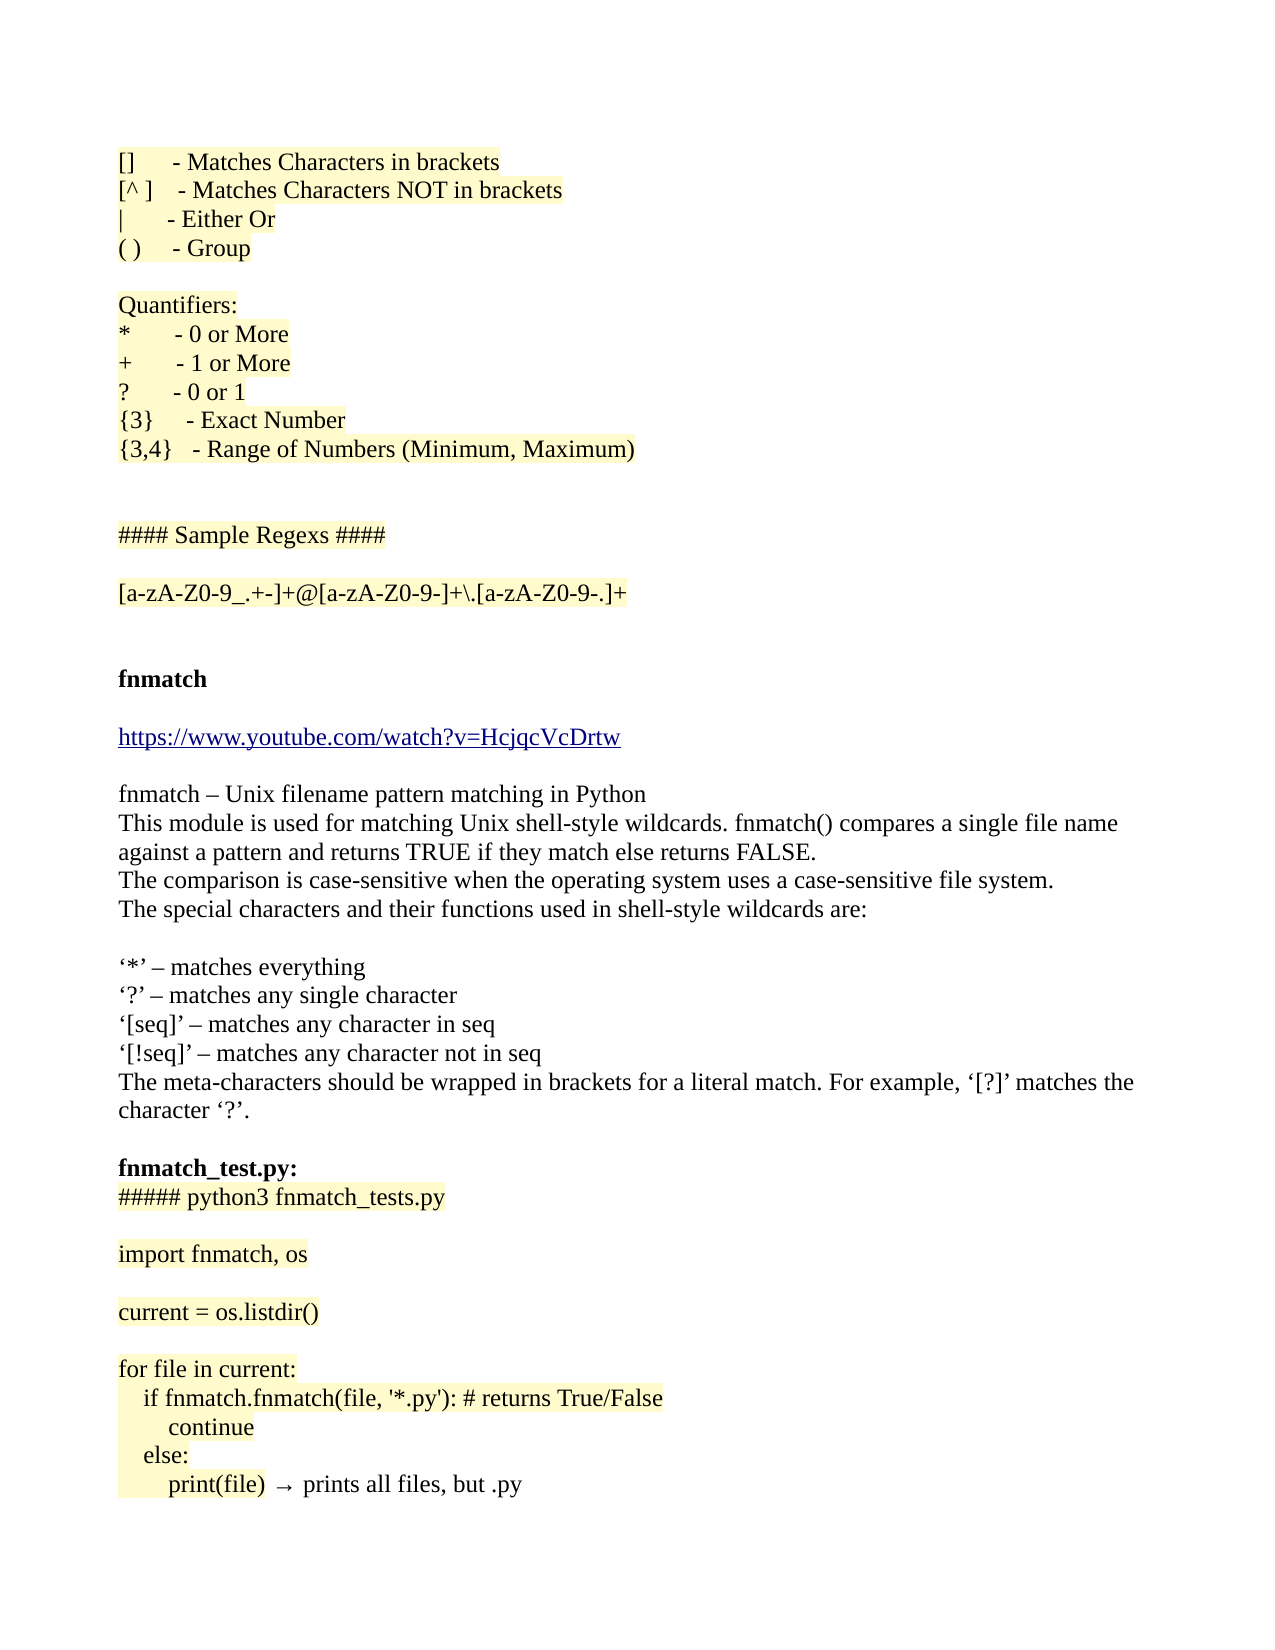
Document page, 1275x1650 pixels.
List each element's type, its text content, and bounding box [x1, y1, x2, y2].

text ##### python3 fnmatch_tests.py [118, 1182, 1157, 1211]
text [^ ] - Matches Characters NOT in brackets [118, 176, 1157, 204]
text {3} - Exact Number [118, 406, 1157, 434]
text continue [118, 1412, 1157, 1441]
text ? - 0 or 1 [118, 377, 1157, 406]
text import fnmatch, os [118, 1239, 1157, 1268]
text Quantifiers: [118, 291, 1157, 319]
text {3,4} - Range of Numbers (Minimum, Maximum) [118, 434, 1157, 463]
text ‘?’ – matches any single character [118, 981, 1157, 1009]
text fnmatch – Unix filename pattern matching in Python [118, 779, 1157, 808]
text current = os.listdir() [118, 1297, 1157, 1326]
text https://www.youtube.com/watch?v=HcjqcVcDrtw [118, 722, 1157, 751]
text fnmatch [118, 664, 1157, 693]
text [a-zA-Z0-9_.+-]+@[a-zA-Z0-9-]+\.[a-zA-Z0-9-.]+ [118, 578, 1157, 607]
text ( ) - Group [118, 233, 1157, 262]
text if fnmatch.fnmatch(file, '*.py'): # returns True/False [118, 1383, 1157, 1412]
text ‘*’ – matches everything [118, 952, 1157, 981]
text * - 0 or More [118, 319, 1157, 348]
text #### Sample Regexs #### [118, 521, 1157, 549]
text else: [118, 1441, 1157, 1469]
text This module is used for matching Unix shell-style wildcards. fnmatch() compares a single file name against a pattern and returns TRUE if they match else returns FALSE. [118, 808, 1157, 866]
text for file in current: [118, 1354, 1157, 1383]
text ‘[seq]’ – matches any character in seq [118, 1009, 1157, 1038]
text The comparison is case-sensitive when the operating system uses a case-sensitive file system. [118, 866, 1157, 894]
text fnmatch_test.py: [118, 1153, 1157, 1182]
text | - Either Or [118, 204, 1157, 233]
text The special characters and their functions used in shell-style wildcards are: [118, 894, 1157, 923]
text ‘[!seq]’ – matches any character not in seq [118, 1038, 1157, 1067]
text The meta-characters should be wrapped in brackets for a literal match. For example, ‘[?]’ matches the character ‘?’. [118, 1067, 1157, 1124]
text print(file) → prints all files, but .py [118, 1469, 1157, 1498]
text + - 1 or More [118, 348, 1157, 377]
text [] - Matches Characters in brackets [118, 147, 1157, 176]
